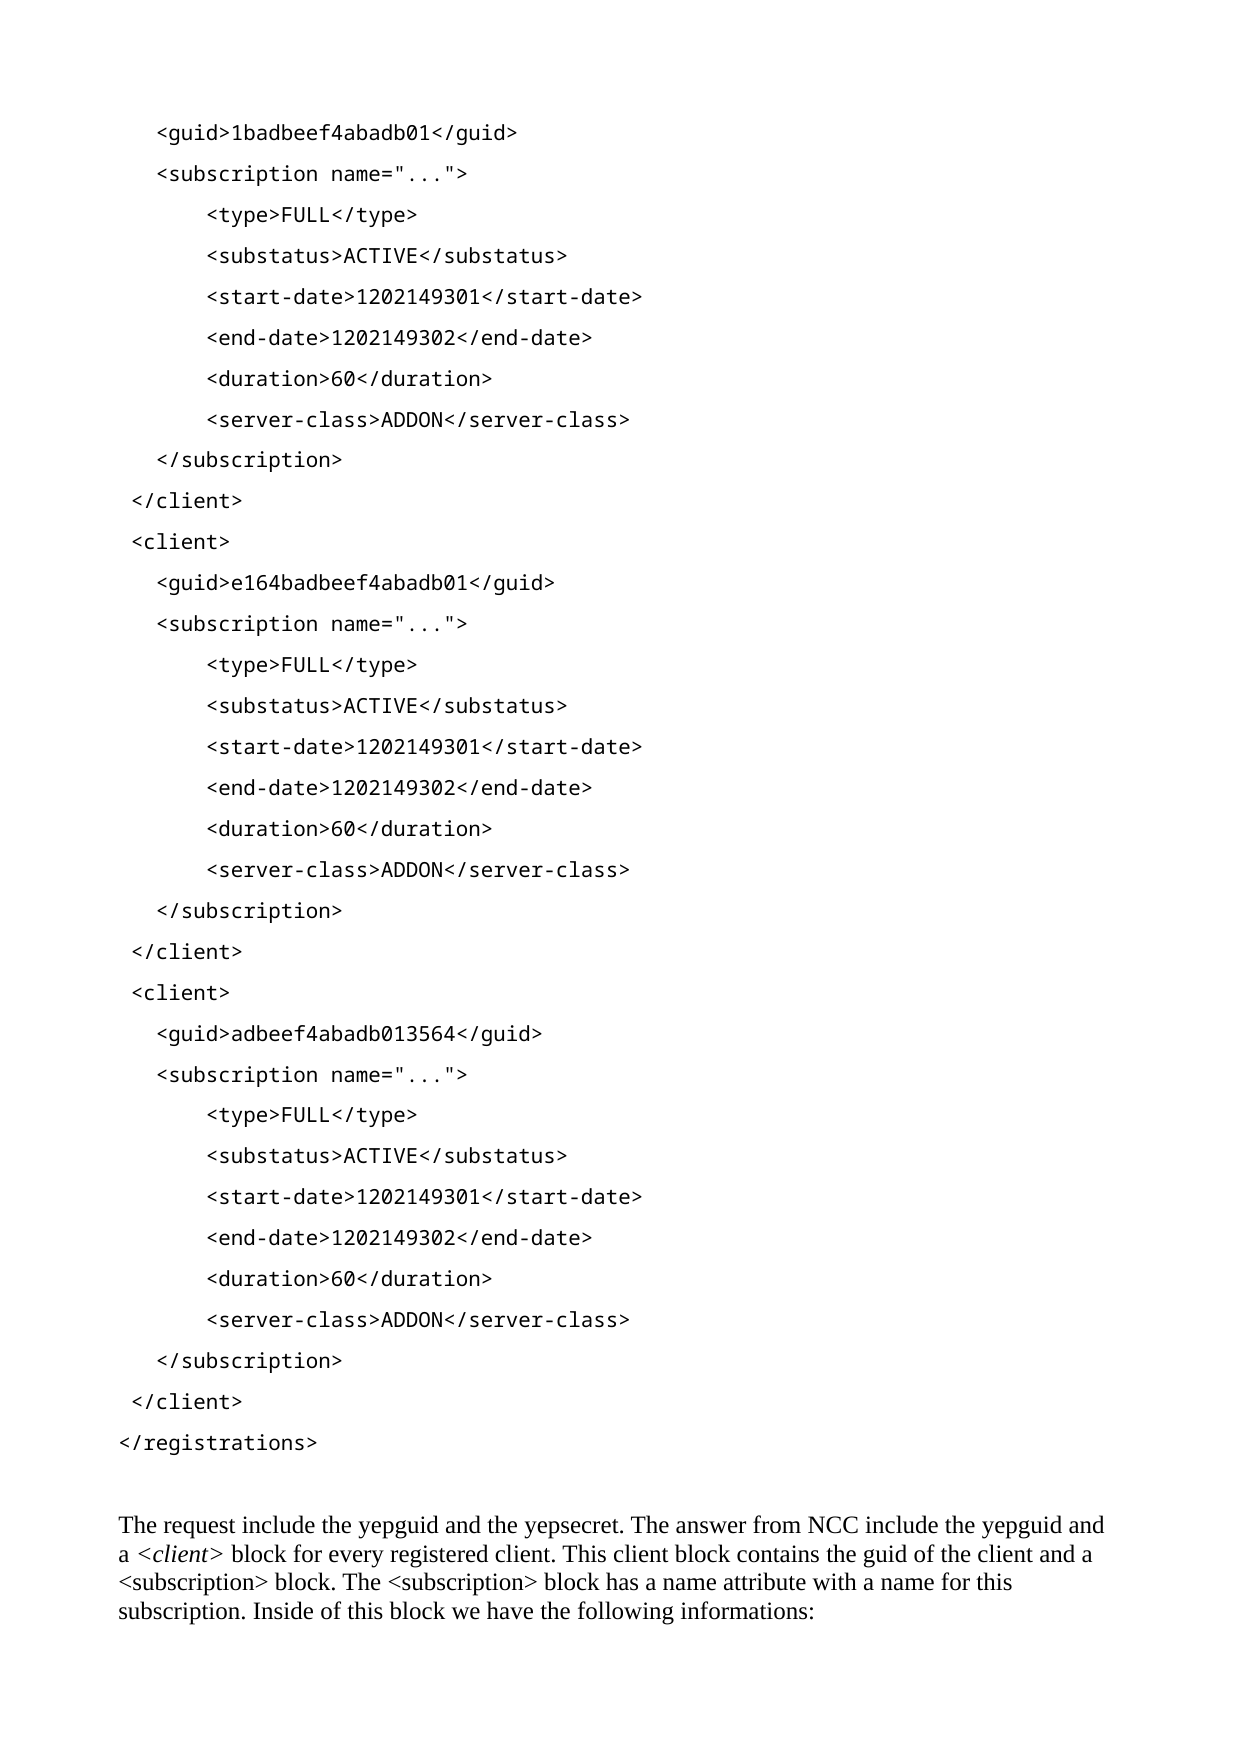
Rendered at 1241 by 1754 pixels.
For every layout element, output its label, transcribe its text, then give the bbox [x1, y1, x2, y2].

text <server-class>ADDON</server-class> [118, 1305, 1122, 1334]
text <guid>e164badbeef4abadb01</guid> [118, 568, 1122, 597]
text <type>FULL</type> [118, 1101, 1122, 1129]
text <subscription name="..."> [118, 609, 1122, 638]
text </client> [118, 487, 1122, 515]
text <end-date>1202149302</end-date> [118, 1223, 1122, 1252]
text </client> [118, 937, 1122, 965]
text <start-date>1202149301</start-date> [118, 1182, 1122, 1211]
text <start-date>1202149301</start-date> [118, 732, 1122, 761]
text <substatus>ACTIVE</substatus> [118, 691, 1122, 720]
text <end-date>1202149302</end-date> [118, 773, 1122, 802]
text </registrations> [118, 1428, 1122, 1457]
text <client> [118, 527, 1122, 556]
text The request include the yepguid and the yepsecret. The answer from NCC include the yepguid and a <client> block for every registered client. This client block contains the guid of the client and a <subscription> block. The <subscription> block has a name attribute with a name for this subscription. Inside of this block we have the following informations: [118, 1510, 1122, 1625]
text <substatus>ACTIVE</substatus> [118, 1142, 1122, 1170]
text <start-date>1202149301</start-date> [118, 282, 1122, 310]
text <guid>adbeef4abadb013564</guid> [118, 1019, 1122, 1047]
text <type>FULL</type> [118, 650, 1122, 679]
text <duration>60</duration> [118, 364, 1122, 392]
text <substatus>ACTIVE</substatus> [118, 241, 1122, 269]
text </subscription> [118, 896, 1122, 924]
text <subscription name="..."> [118, 159, 1122, 187]
text <end-date>1202149302</end-date> [118, 323, 1122, 351]
text <type>FULL</type> [118, 200, 1122, 228]
text </subscription> [118, 1346, 1122, 1375]
text <client> [118, 978, 1122, 1006]
text <subscription name="..."> [118, 1060, 1122, 1088]
text <duration>60</duration> [118, 814, 1122, 842]
text <server-class>ADDON</server-class> [118, 405, 1122, 433]
text </subscription> [118, 446, 1122, 474]
text <guid>1badbeef4abadb01</guid> [118, 118, 1122, 147]
text </client> [118, 1387, 1122, 1416]
text <duration>60</duration> [118, 1264, 1122, 1293]
text <server-class>ADDON</server-class> [118, 855, 1122, 883]
